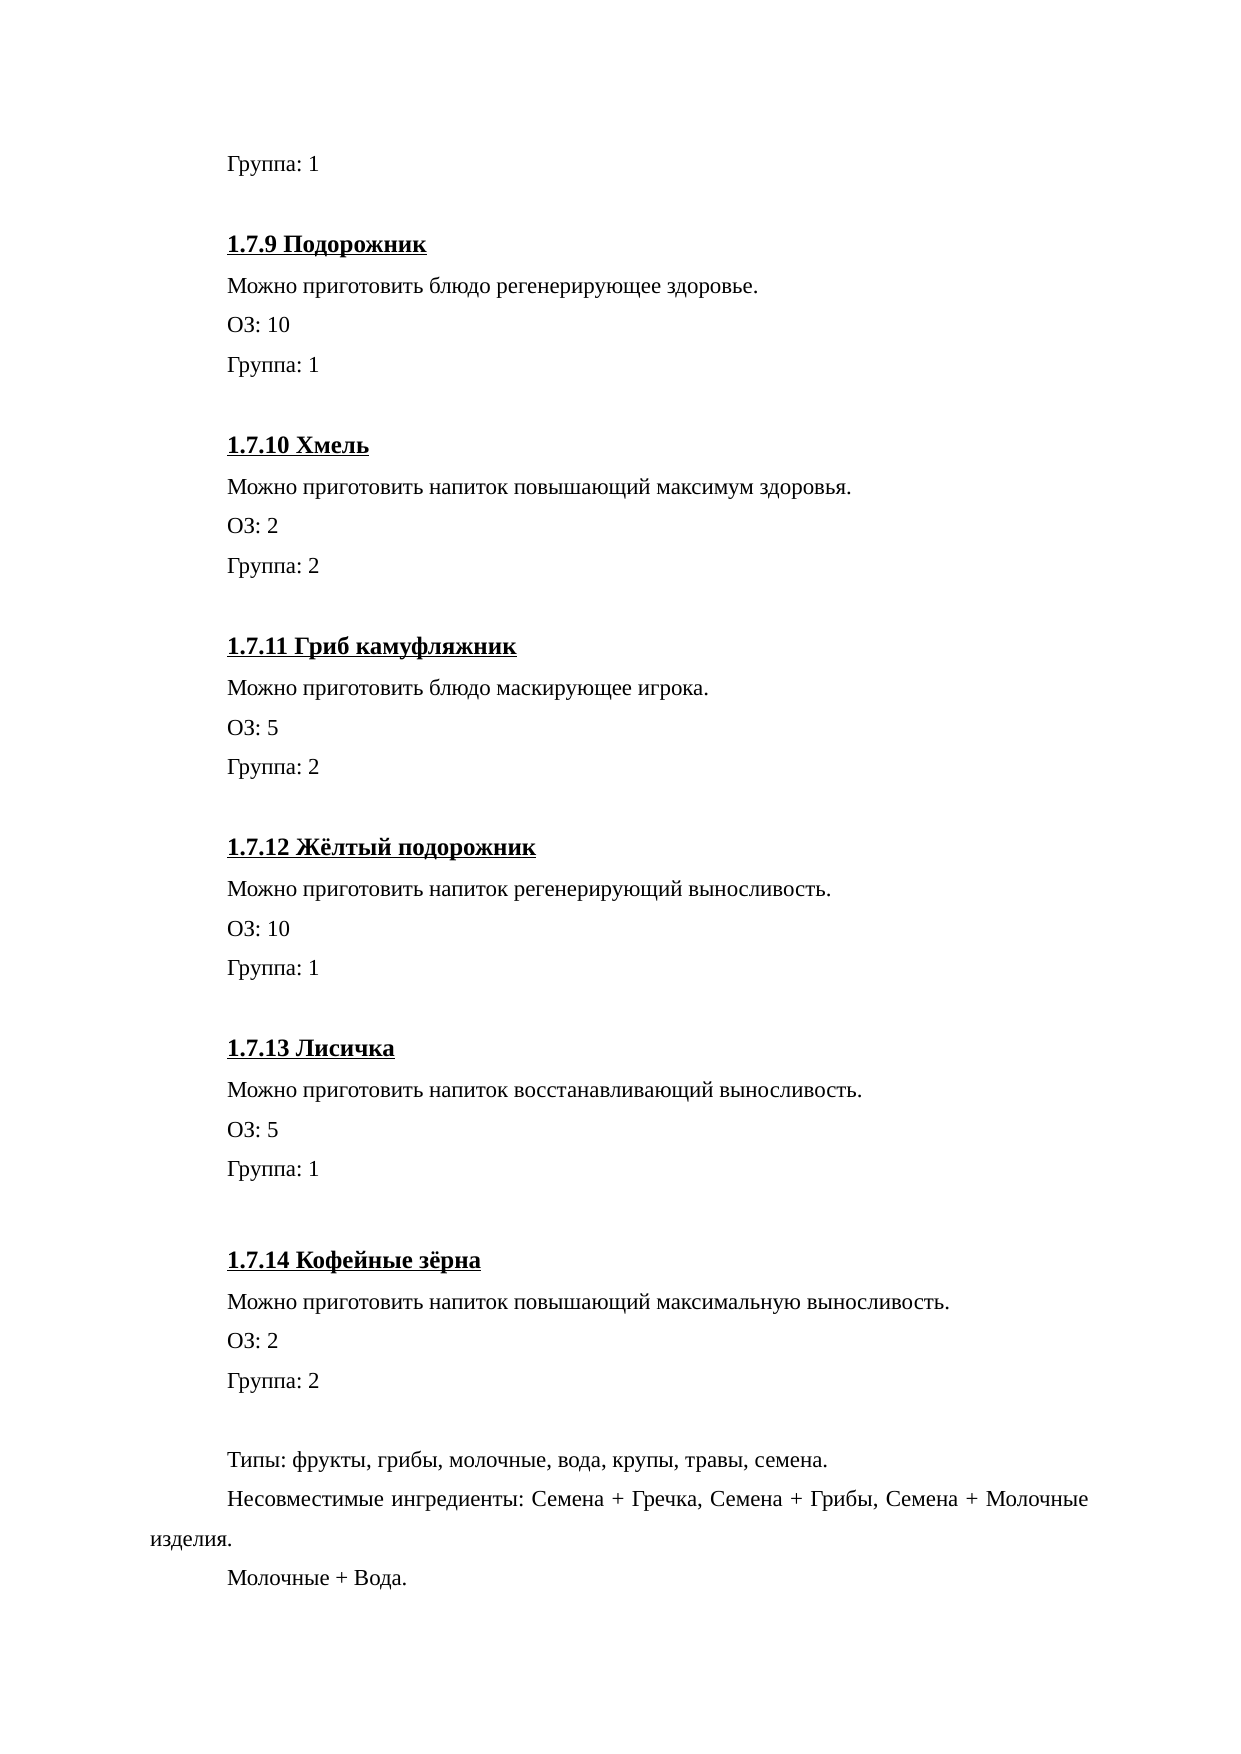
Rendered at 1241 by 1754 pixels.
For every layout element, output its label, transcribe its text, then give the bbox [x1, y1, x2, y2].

text Можно приготовить напиток повышающий максимальную выносливость. [150, 1288, 1090, 1314]
text Группа: 1 [150, 954, 1090, 981]
text 1.7.9 Подорожник [150, 229, 1090, 258]
text 1.7.12 Жёлтый подорожник [150, 832, 1090, 861]
text Группа: 1 [150, 150, 1090, 176]
text Можно приготовить напиток повышающий максимум здоровья. [150, 473, 1090, 499]
text Группа: 1 [150, 1155, 1090, 1182]
text ОЗ: 10 [150, 312, 1090, 338]
text Можно приготовить блюдо маскирующее игрока. [150, 674, 1090, 701]
text Группа: 2 [150, 552, 1090, 578]
text 1.7.11 Гриб камуфляжник [150, 631, 1090, 660]
text Можно приготовить напиток регенерирующий выносливость. [150, 875, 1090, 902]
text 1.7.14 Кофейные зёрна [150, 1245, 1090, 1274]
text 1.7.13 Лисичка [150, 1033, 1090, 1062]
text Несовместимые ингредиенты: Семена + Гречка, Семена + Грибы, Семена + Молочные изделия. [150, 1486, 1090, 1551]
text Группа: 2 [150, 753, 1090, 779]
text ОЗ: 5 [150, 714, 1090, 740]
text Можно приготовить блюдо регенерирующее здоровье. [150, 272, 1090, 298]
text 1.7.10 Хмель [150, 430, 1090, 459]
text Группа: 2 [150, 1367, 1090, 1393]
text ОЗ: 10 [150, 915, 1090, 941]
text Можно приготовить напиток восстанавливающий выносливость. [150, 1076, 1090, 1103]
text Типы: фрукты, грибы, молочные, вода, крупы, травы, семена. [150, 1446, 1090, 1472]
text ОЗ: 5 [150, 1116, 1090, 1142]
text ОЗ: 2 [150, 1328, 1090, 1354]
text ОЗ: 2 [150, 513, 1090, 539]
text Группа: 1 [150, 351, 1090, 377]
text Молочные + Вода. [150, 1564, 1090, 1591]
